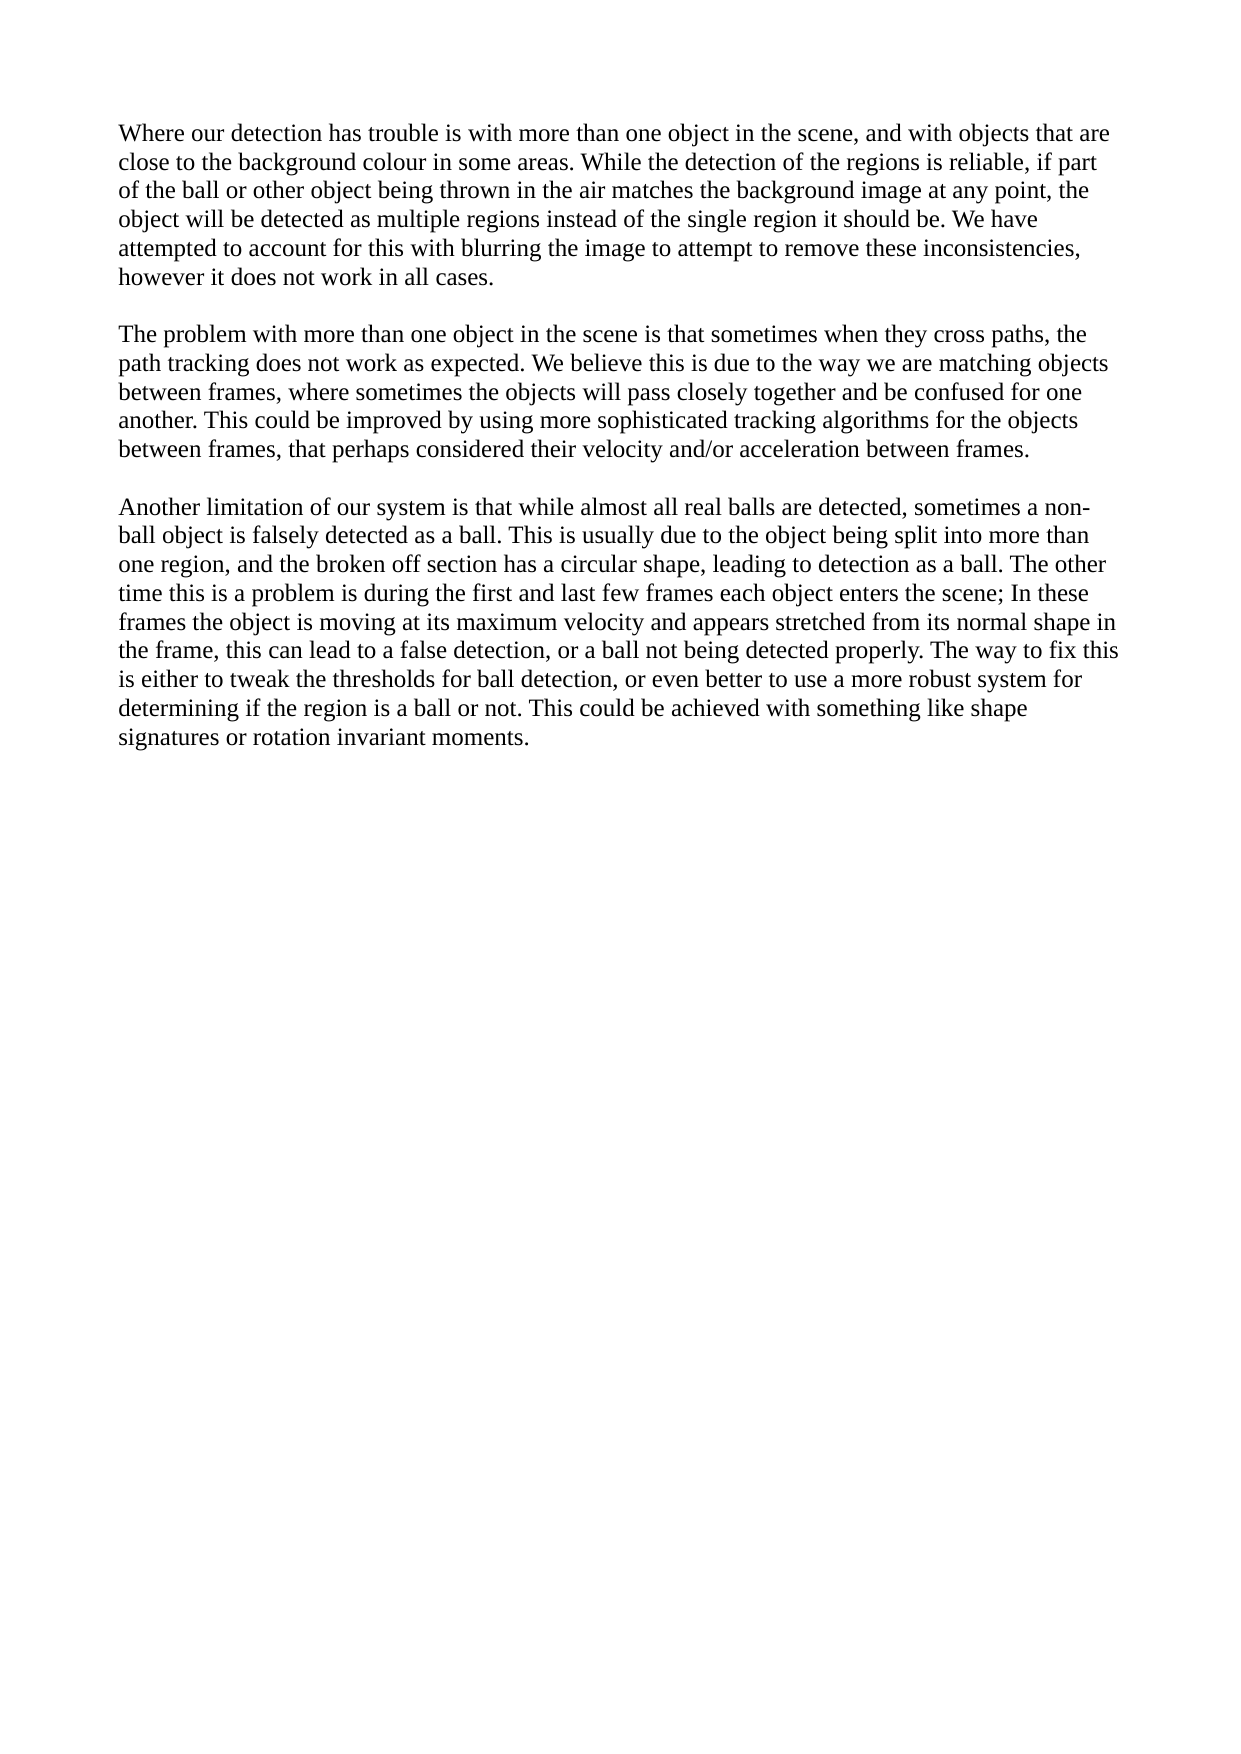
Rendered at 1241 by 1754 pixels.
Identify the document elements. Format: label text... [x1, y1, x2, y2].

text Where our detection has trouble is with more than one object in the scene, and with objects that are close to the background colour in some areas. While the detection of the regions is reliable, if part of the ball or other object being thrown in the air matches the background image at any point, the object will be detected as multiple regions instead of the single region it should be. We have attempted to account for this with blurring the image to attempt to remove these inconsistencies, however it does not work in all cases. [118, 118, 1122, 291]
text Another limitation of our system is that while almost all real balls are detected, sometimes a non-ball object is falsely detected as a ball. This is usually due to the object being split into more than one region, and the broken off section has a circular shape, leading to detection as a ball. The other time this is a problem is during the first and last few frames each object enters the scene; In these frames the object is moving at its maximum velocity and appears stretched from its normal shape in the frame, this can lead to a false detection, or a ball not being detected properly. The way to fix this is either to tweak the thresholds for ball detection, or even better to use a more robust system for determining if the region is a ball or not. This could be achieved with something like shape signatures or rotation invariant moments. [118, 492, 1122, 751]
text The problem with more than one object in the scene is that sometimes when they cross paths, the path tracking does not work as expected. We believe this is due to the way we are matching objects between frames, where sometimes the objects will pass closely together and be confused for one another. This could be improved by using more sophisticated tracking algorithms for the objects between frames, that perhaps considered their velocity and/or acceleration between frames. [118, 319, 1122, 463]
